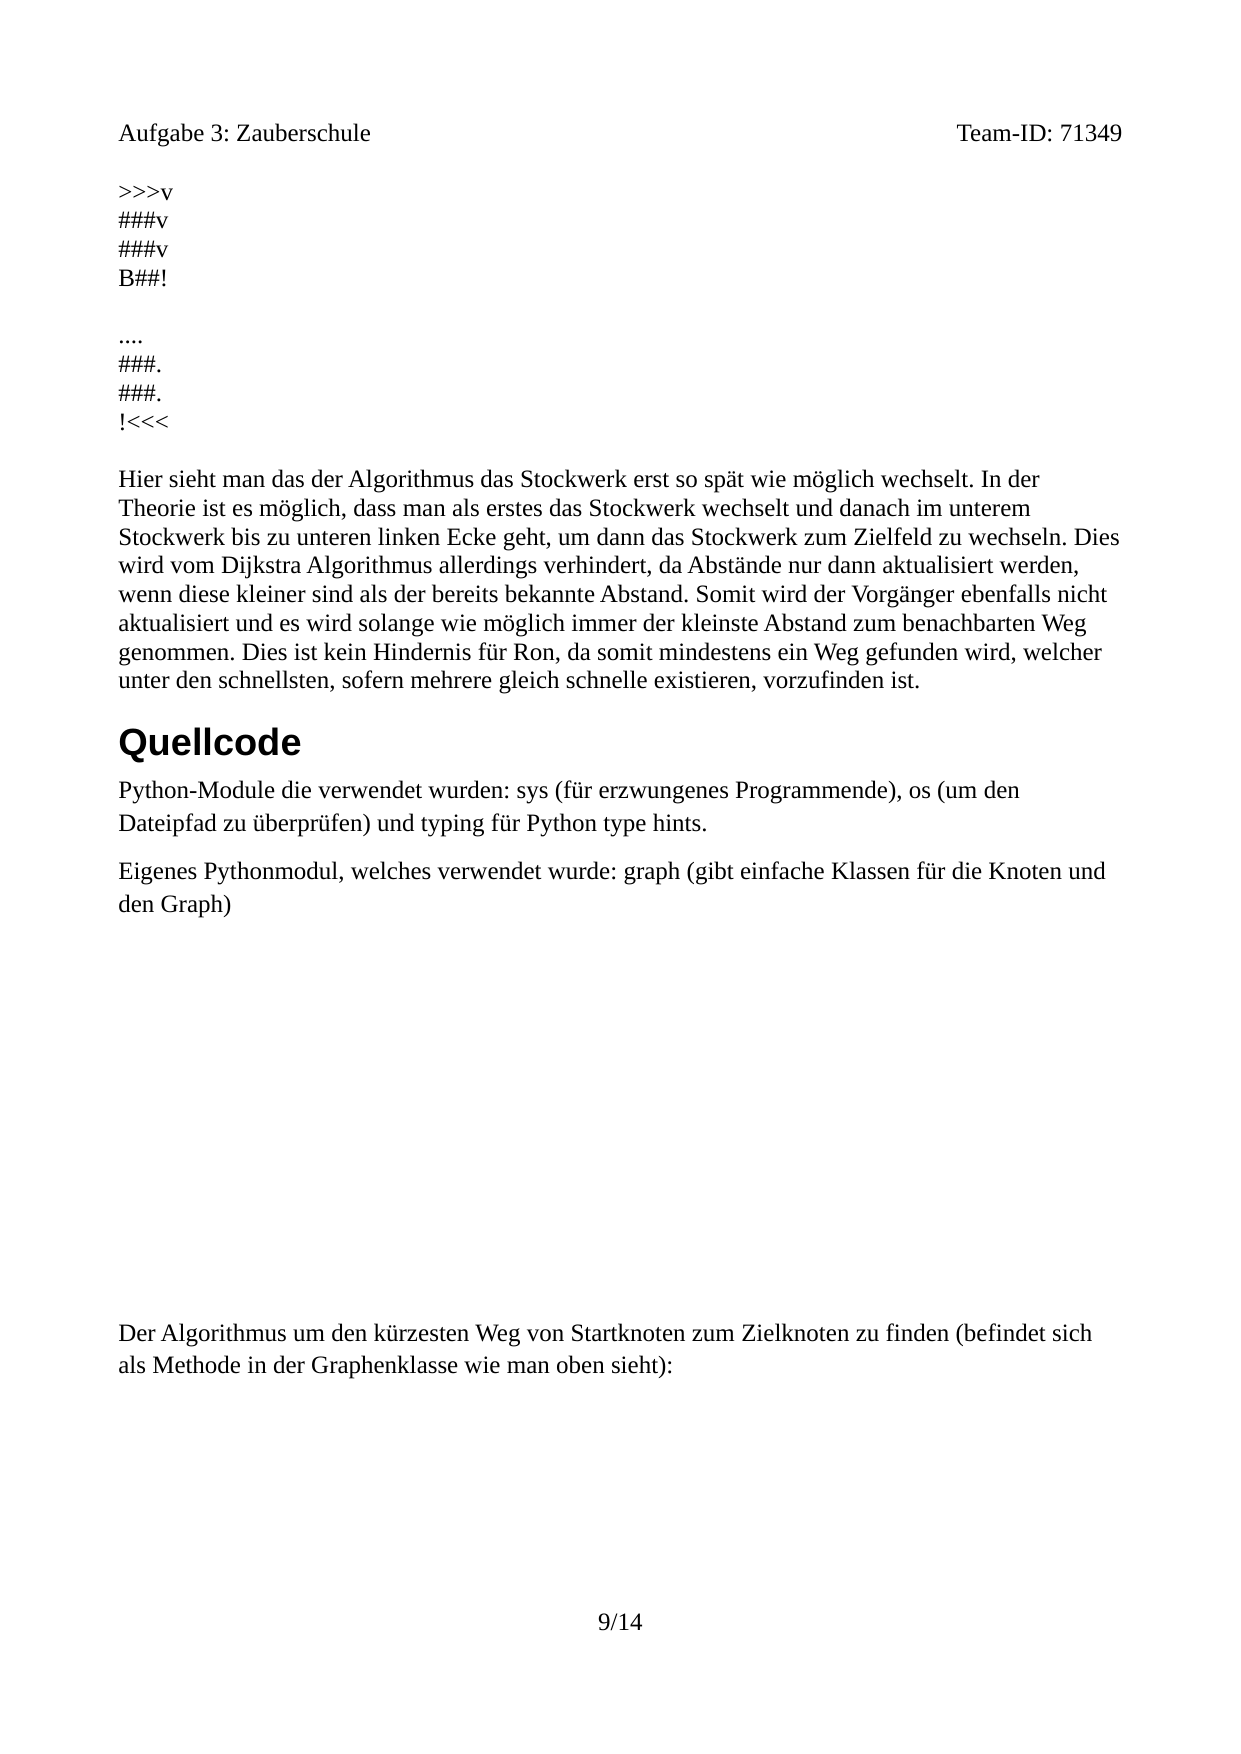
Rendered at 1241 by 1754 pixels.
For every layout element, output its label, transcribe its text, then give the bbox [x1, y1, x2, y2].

subtitle Quellcode [118, 719, 1122, 763]
text ###. [118, 378, 1122, 407]
text Hier sieht man das der Algorithmus das Stockwerk erst so spät wie möglich wechselt. In der Theorie ist es möglich, dass man als erstes das Stockwerk wechselt und danach im unterem Stockwerk bis zu unteren linken Ecke geht, um dann das Stockwerk zum Zielfeld zu wechseln. Dies wird vom Dijkstra Algorithmus allerdings verhindert, da Abstände nur dann aktualisiert werden, wenn diese kleiner sind als der bereits bekannte Abstand. Somit wird der Vorgänger ebenfalls nicht aktualisiert und es wird solange wie möglich immer der kleinste Abstand zum benachbarten Weg genommen. Dies ist kein Hindernis für Ron, da somit mindestens ein Weg gefunden wird, welcher unter den schnellsten, sofern mehrere gleich schnelle existieren, vorzufinden ist. [118, 464, 1122, 694]
text >>>v [118, 177, 1122, 206]
text ###v [118, 234, 1122, 263]
text Python-Module die verwendet wurden: sys (für erzwungenes Programmende), os (um den Dateipfad zu überprüfen) und typing für Python type hints. [118, 776, 1122, 837]
text B##! [118, 263, 1122, 292]
text Der Algorithmus um den kürzesten Weg von Startknoten zum Zielknoten zu finden (befindet sich als Methode in der Graphenklasse wie man oben sieht): [118, 1318, 1122, 1379]
text !<<< [118, 407, 1122, 436]
text ###. [118, 349, 1122, 378]
text ###v [118, 206, 1122, 234]
text .... [118, 321, 1122, 349]
text Eigenes Pythonmodul, welches verwendet wurde: graph (gibt einfache Klassen für die Knoten und den Graph) [118, 856, 1122, 918]
